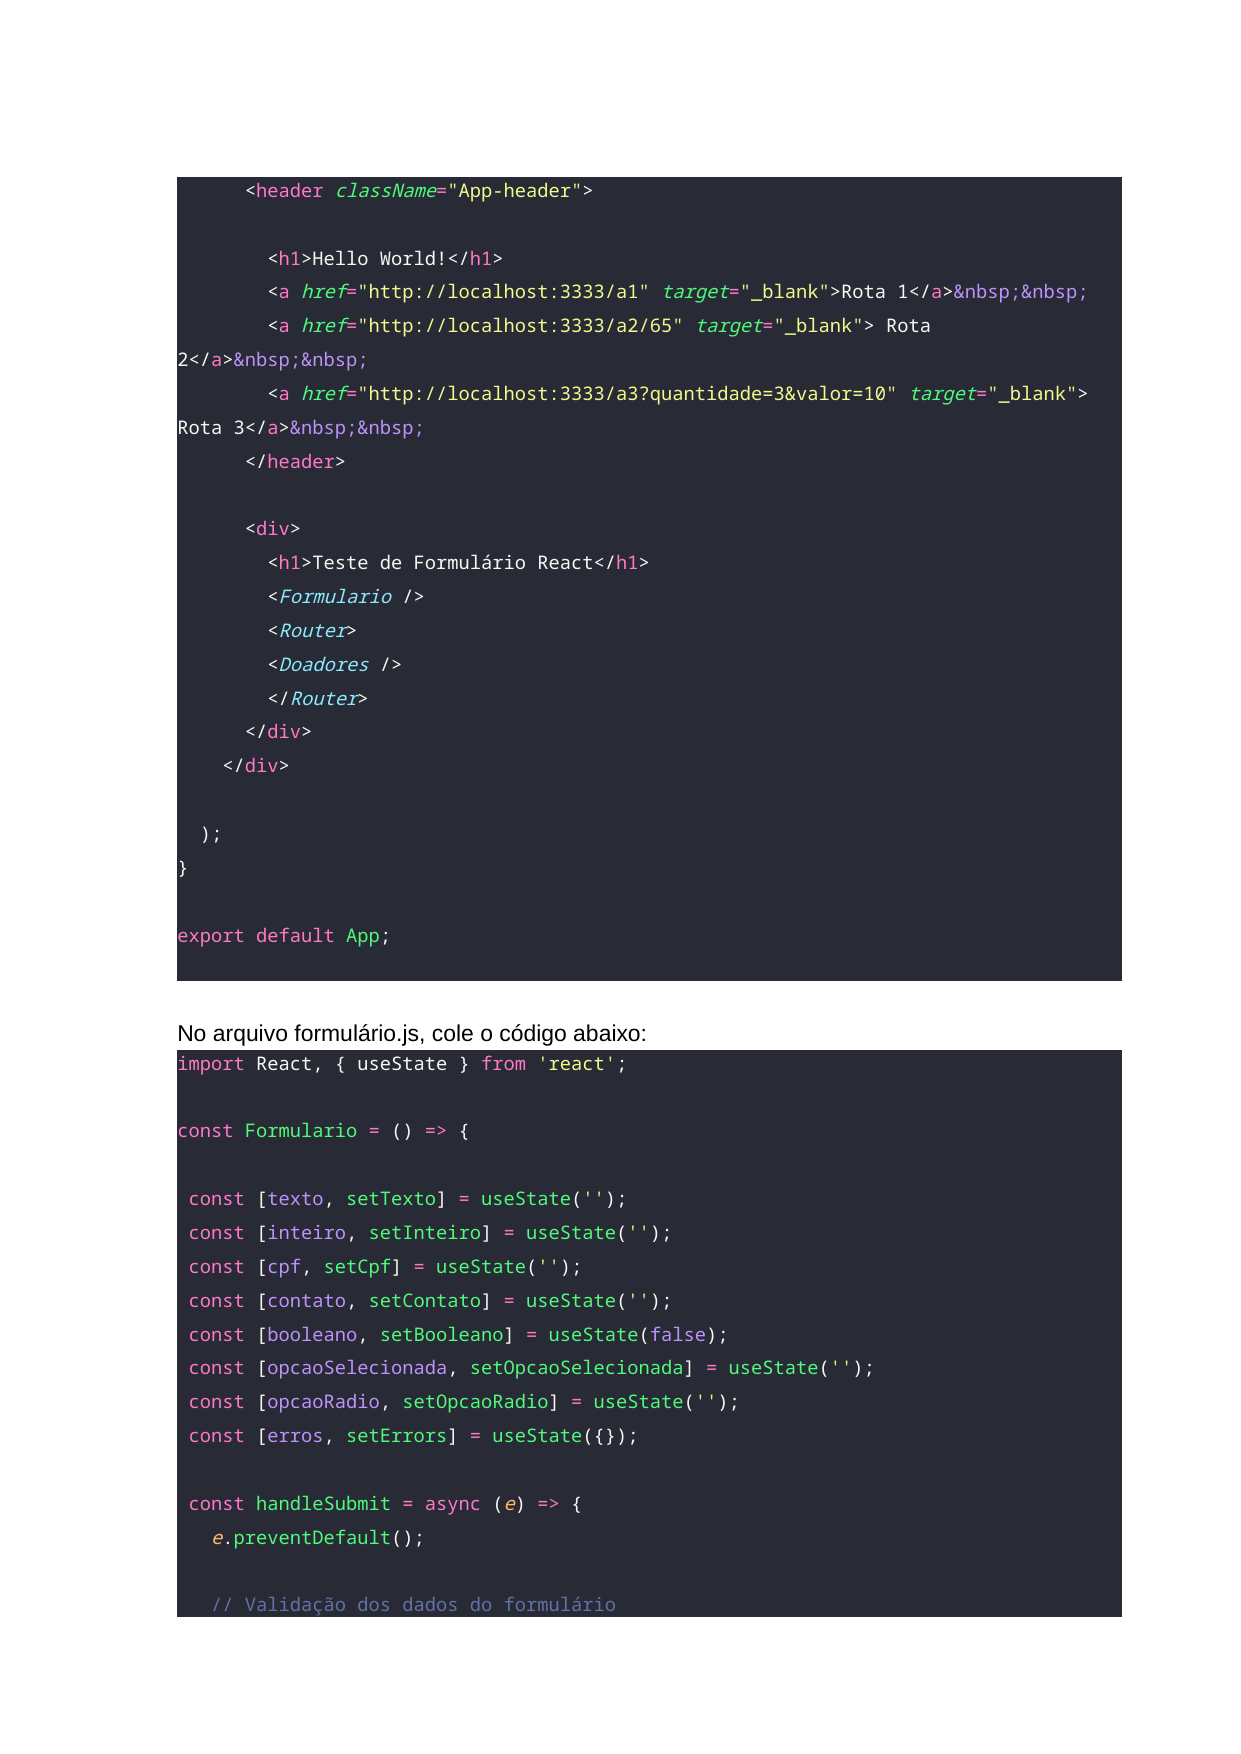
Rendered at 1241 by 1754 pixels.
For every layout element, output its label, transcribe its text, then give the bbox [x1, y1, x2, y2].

text <Doadores /> [177, 651, 1122, 677]
text </header> [177, 448, 1122, 473]
text e.preventDefault(); [177, 1524, 1122, 1549]
text <div> [177, 516, 1122, 541]
text </div> [177, 753, 1122, 778]
text const [inteiro, setInteiro] = useState(''); [177, 1219, 1122, 1245]
text <h1>Teste de Formulário React</h1> [177, 549, 1122, 575]
text ); [177, 820, 1122, 846]
text const [texto, setTexto] = useState(''); [177, 1185, 1122, 1211]
text const [opcaoRadio, setOpcaoRadio] = useState(''); [177, 1388, 1122, 1414]
text <h1>Hello World!</h1> [177, 245, 1122, 270]
text export default App; [177, 922, 1122, 947]
text <a href="http://localhost:3333/a2/65" target="_blank"> Rota 2</a>&nbsp;&nbsp; [177, 312, 1122, 372]
text </Router> [177, 685, 1122, 710]
text const [erros, setErrors] = useState({}); [177, 1422, 1122, 1448]
text const handleSubmit = async (e) => { [177, 1490, 1122, 1516]
text <a href="http://localhost:3333/a3?quantidade=3&valor=10" target="_blank"> Rota 3</a>&nbsp;&nbsp; [177, 380, 1122, 439]
text const [booleano, setBooleano] = useState(false); [177, 1321, 1122, 1346]
text const [opcaoSelecionada, setOpcaoSelecionada] = useState(''); [177, 1355, 1122, 1380]
text import React, { useState } from 'react'; [177, 1050, 1122, 1076]
text const Formulario = () => { [177, 1118, 1122, 1143]
text <a href="http://localhost:3333/a1" target="_blank">Rota 1</a>&nbsp;&nbsp; [177, 279, 1122, 304]
text } [177, 854, 1122, 880]
text const [contato, setContato] = useState(''); [177, 1287, 1122, 1312]
text <Router> [177, 617, 1122, 643]
text <header className="App-header"> [177, 177, 1122, 203]
text </div> [177, 719, 1122, 744]
text No arquivo formulário.js, cole o código abaixo: [177, 1020, 1122, 1046]
text const [cpf, setCpf] = useState(''); [177, 1253, 1122, 1279]
text // Validação dos dados do formulário [177, 1592, 1122, 1617]
text <Formulario /> [177, 583, 1122, 609]
